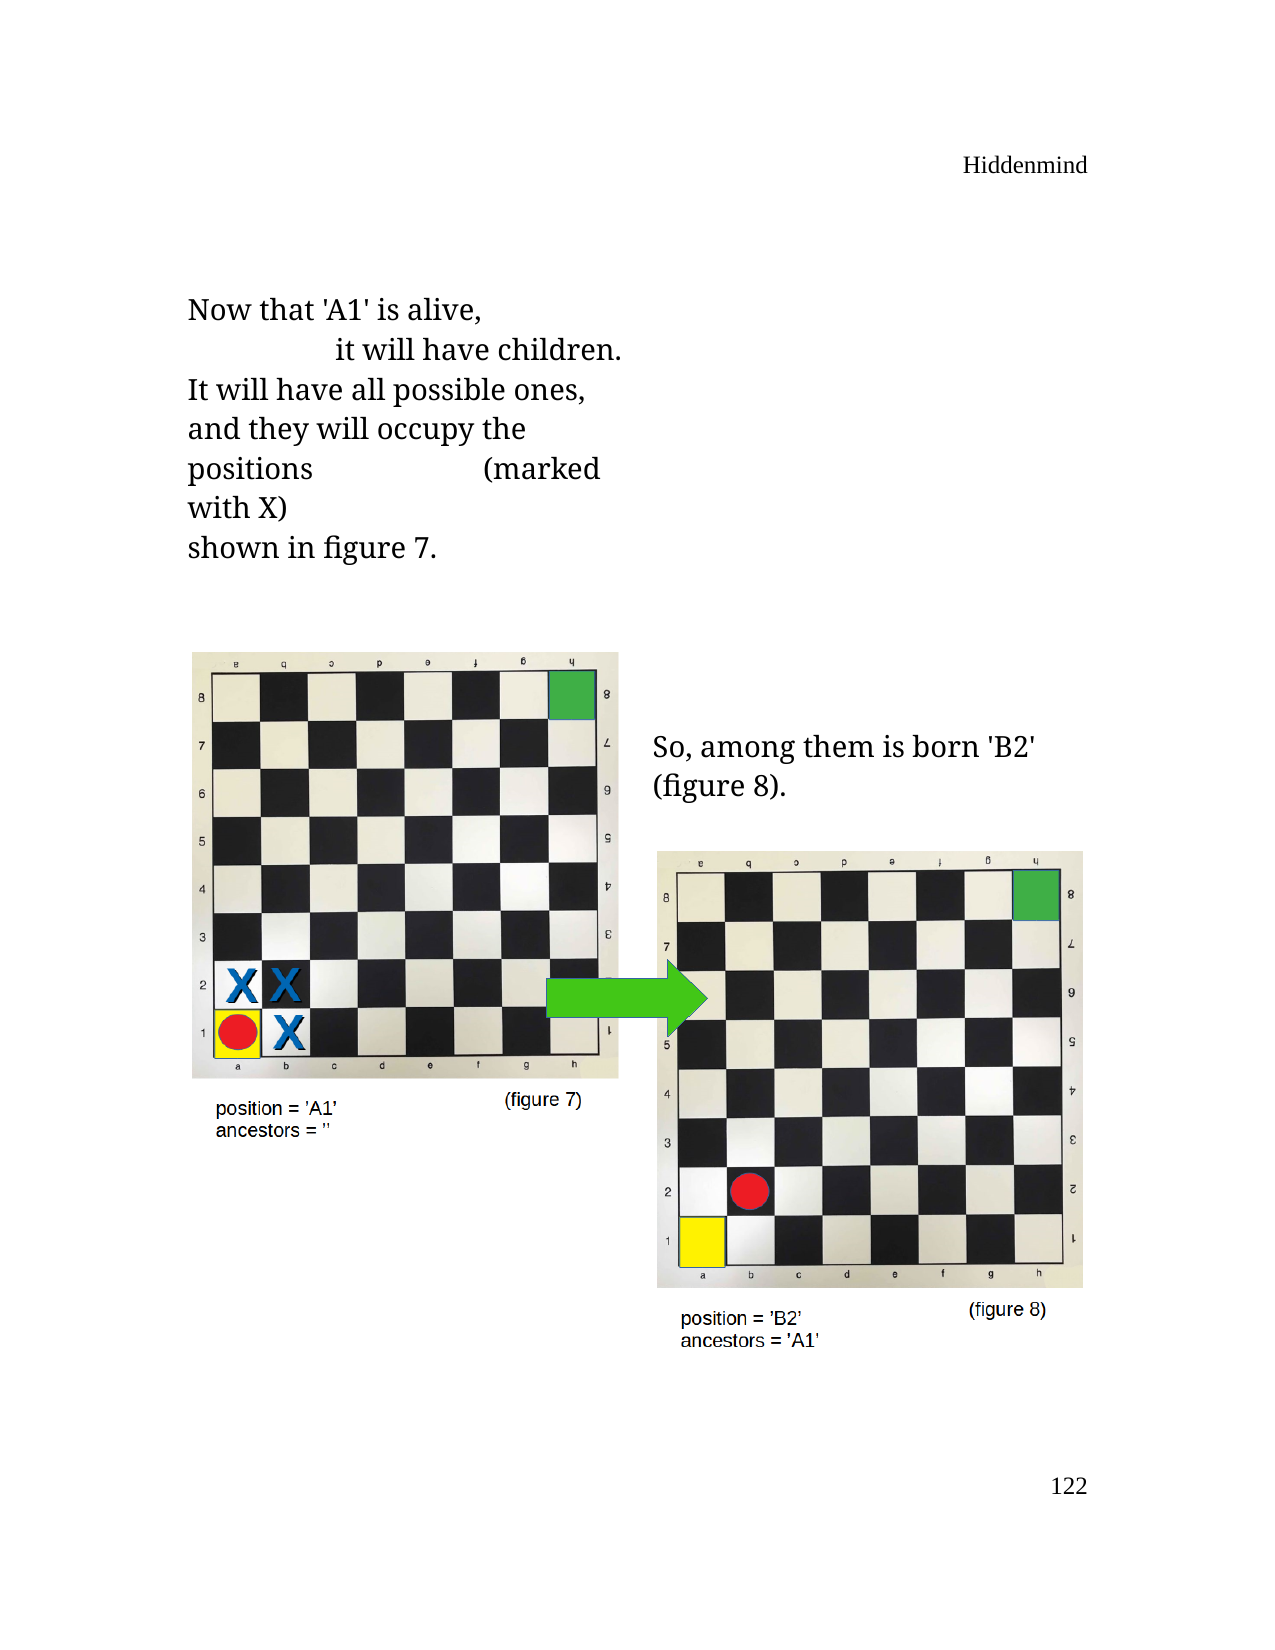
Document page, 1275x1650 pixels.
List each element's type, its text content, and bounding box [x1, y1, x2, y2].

text Now that 'A1' is alive, [187, 289, 622, 329]
text and they will occupy the positions (marked with X) [187, 408, 622, 527]
picture [187, 646, 623, 1142]
text it will have children. [187, 329, 622, 369]
text So, among them is born 'B2' [652, 726, 1087, 766]
text It will have all possible ones, [187, 369, 622, 408]
text shown in figure 7. [187, 527, 622, 567]
picture [652, 845, 1088, 1351]
text (figure 8). [652, 766, 1087, 805]
